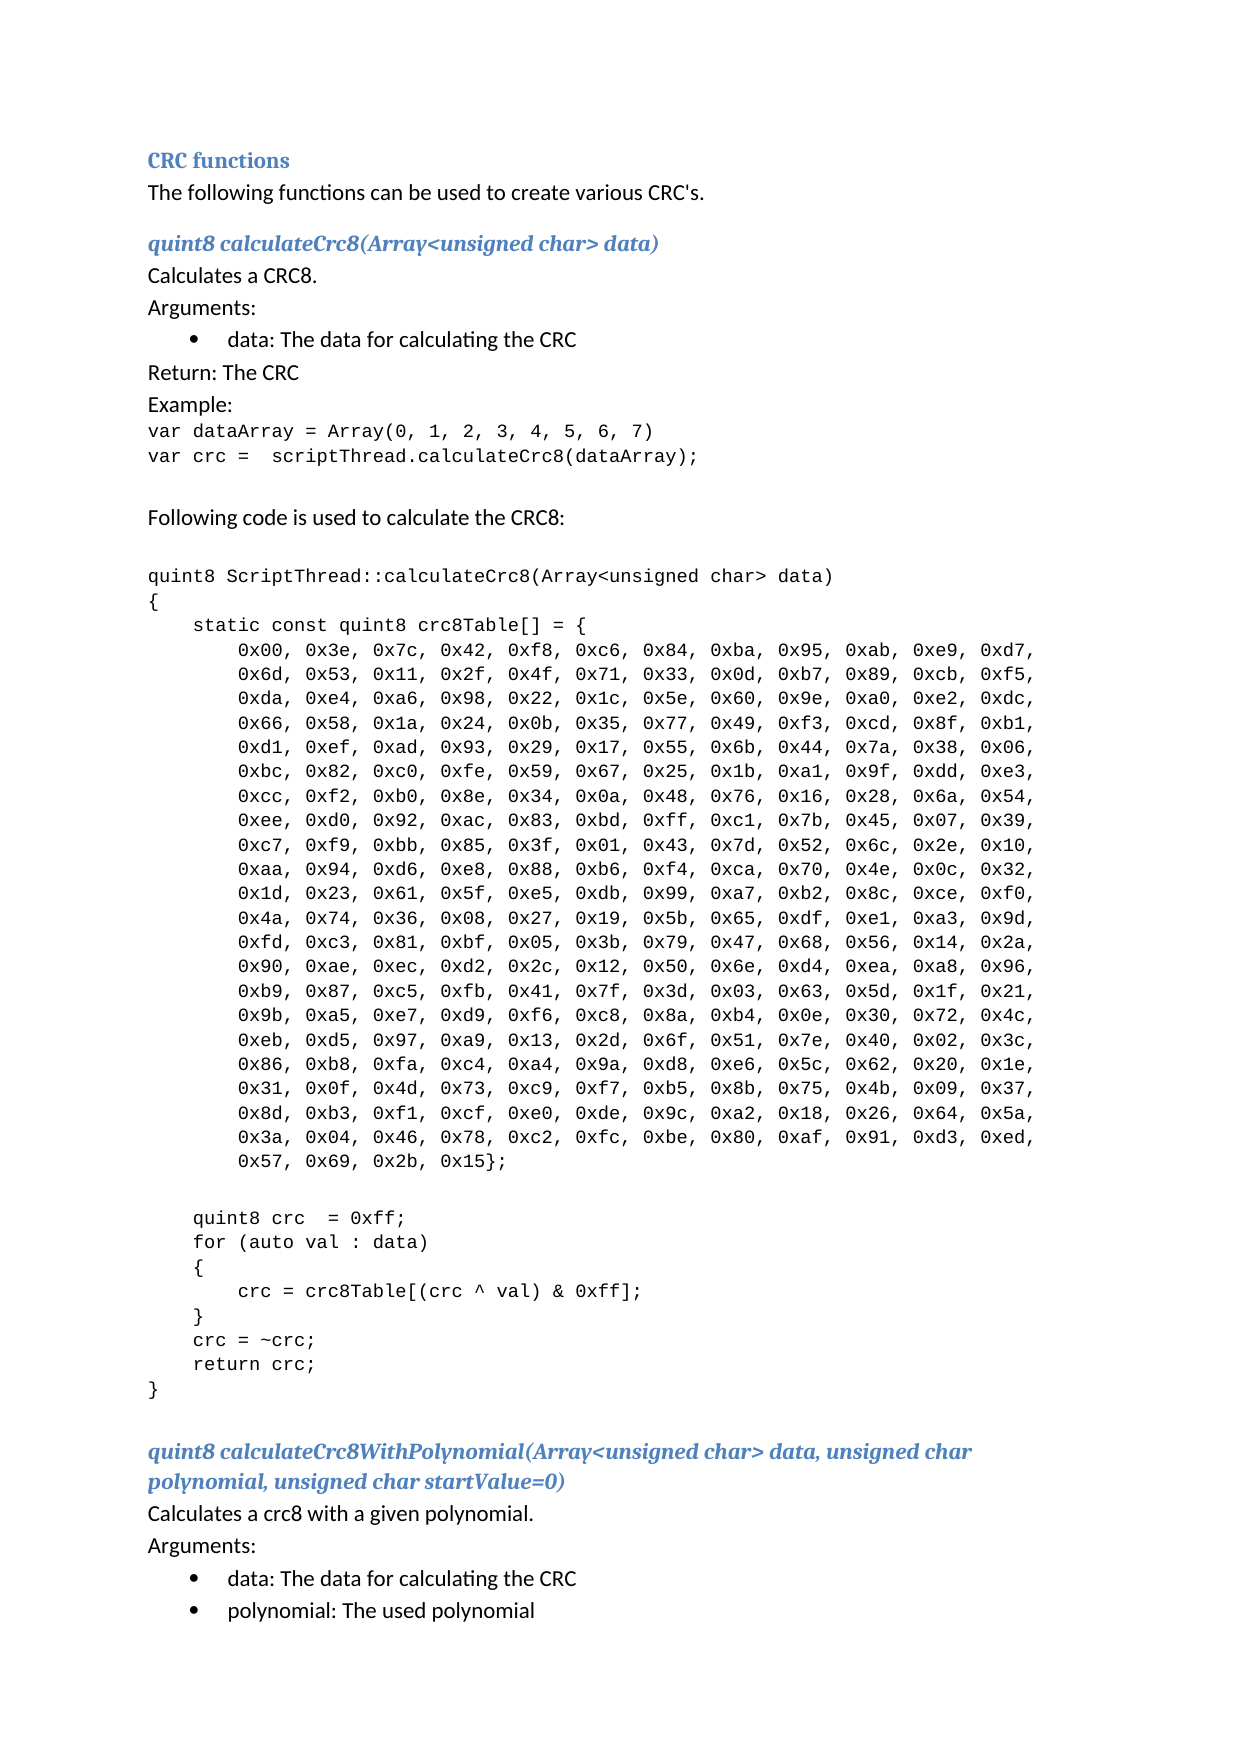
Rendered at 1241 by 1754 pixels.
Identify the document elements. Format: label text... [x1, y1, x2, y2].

text 0xd1, 0xef, 0xad, 0x93, 0x29, 0x17, 0x55, 0x6b, 0x44, 0x7a, 0x38, 0x06, [148, 738, 1093, 759]
text 0x1d, 0x23, 0x61, 0x5f, 0xe5, 0xdb, 0x99, 0xa7, 0xb2, 0x8c, 0xce, 0xf0, [148, 884, 1093, 905]
text Arguments: [148, 1532, 1093, 1559]
text Calculates a crc8 with a given polynomial. [148, 1499, 1093, 1527]
text Example: [148, 390, 1093, 418]
text { [148, 592, 1093, 613]
text 0xbc, 0x82, 0xc0, 0xfe, 0x59, 0x67, 0x25, 0x1b, 0xa1, 0x9f, 0xdd, 0xe3, [148, 762, 1093, 783]
text 0xaa, 0x94, 0xd6, 0xe8, 0x88, 0xb6, 0xf4, 0xca, 0x70, 0x4e, 0x0c, 0x32, [148, 860, 1093, 881]
text 0xb9, 0x87, 0xc5, 0xfb, 0x41, 0x7f, 0x3d, 0x03, 0x63, 0x5d, 0x1f, 0x21, [148, 982, 1093, 1003]
text 0xcc, 0xf2, 0xb0, 0x8e, 0x34, 0x0a, 0x48, 0x76, 0x16, 0x28, 0x6a, 0x54, [148, 787, 1093, 808]
text 0x6d, 0x53, 0x11, 0x2f, 0x4f, 0x71, 0x33, 0x0d, 0xb7, 0x89, 0xcb, 0xf5, [148, 665, 1093, 686]
text 0x3a, 0x04, 0x46, 0x78, 0xc2, 0xfc, 0xbe, 0x80, 0xaf, 0x91, 0xd3, 0xed, [148, 1128, 1093, 1149]
subtitle quint8 calculateCrc8WithPolynomial(Array<unsigned char> data, unsigned char polynomial, unsigned char startValue=0) [148, 1439, 1093, 1496]
text quint8 crc = 0xff; [148, 1209, 1093, 1230]
subtitle quint8 calculateCrc8(Array<unsigned char> data) [148, 231, 1093, 257]
text 0x9b, 0xa5, 0xe7, 0xd9, 0xf6, 0xc8, 0x8a, 0xb4, 0x0e, 0x30, 0x72, 0x4c, [148, 1006, 1093, 1027]
text 0x4a, 0x74, 0x36, 0x08, 0x27, 0x19, 0x5b, 0x65, 0xdf, 0xe1, 0xa3, 0x9d, [148, 908, 1093, 930]
text static const quint8 crc8Table[] = { [148, 616, 1093, 637]
text var crc = scriptThread.calculateCrc8(dataArray); [148, 446, 1093, 468]
text 0x31, 0x0f, 0x4d, 0x73, 0xc9, 0xf7, 0xb5, 0x8b, 0x75, 0x4b, 0x09, 0x37, [148, 1079, 1093, 1100]
subtitle CRC functions [148, 148, 1093, 174]
list polynomial: The used polynomial [190, 1596, 1093, 1624]
text 0x86, 0xb8, 0xfa, 0xc4, 0xa4, 0x9a, 0xd8, 0xe6, 0x5c, 0x62, 0x20, 0x1e, [148, 1055, 1093, 1076]
text 0xee, 0xd0, 0x92, 0xac, 0x83, 0xbd, 0xff, 0xc1, 0x7b, 0x45, 0x07, 0x39, [148, 811, 1093, 832]
text Calculates a CRC8. [148, 261, 1093, 289]
text crc = ~crc; [148, 1331, 1093, 1352]
list data: The data for calculating the CRC [190, 1564, 1093, 1592]
text } [148, 1306, 1093, 1328]
text 0xc7, 0xf9, 0xbb, 0x85, 0x3f, 0x01, 0x43, 0x7d, 0x52, 0x6c, 0x2e, 0x10, [148, 835, 1093, 857]
text 0x00, 0x3e, 0x7c, 0x42, 0xf8, 0xc6, 0x84, 0xba, 0x95, 0xab, 0xe9, 0xd7, [148, 640, 1093, 662]
text 0x8d, 0xb3, 0xf1, 0xcf, 0xe0, 0xde, 0x9c, 0xa2, 0x18, 0x26, 0x64, 0x5a, [148, 1103, 1093, 1125]
text Arguments: [148, 293, 1093, 321]
text var dataArray = Array(0, 1, 2, 3, 4, 5, 6, 7) [148, 422, 1093, 443]
text 0x57, 0x69, 0x2b, 0x15}; [148, 1152, 1093, 1173]
text 0x66, 0x58, 0x1a, 0x24, 0x0b, 0x35, 0x77, 0x49, 0xf3, 0xcd, 0x8f, 0xb1, [148, 713, 1093, 735]
text Return: The CRC [148, 358, 1093, 386]
text 0xda, 0xe4, 0xa6, 0x98, 0x22, 0x1c, 0x5e, 0x60, 0x9e, 0xa0, 0xe2, 0xdc, [148, 689, 1093, 710]
text return crc; [148, 1355, 1093, 1376]
text } [148, 1379, 1093, 1401]
text for (auto val : data) [148, 1233, 1093, 1254]
text { [148, 1258, 1093, 1279]
text The following functions can be used to create various CRC's. [148, 178, 1093, 206]
text quint8 ScriptThread::calculateCrc8(Array<unsigned char> data) [148, 567, 1093, 588]
text Following code is used to calculate the CRC8: [148, 503, 1093, 531]
text 0xfd, 0xc3, 0x81, 0xbf, 0x05, 0x3b, 0x79, 0x47, 0x68, 0x56, 0x14, 0x2a, [148, 933, 1093, 954]
text crc = crc8Table[(crc ^ val) & 0xff]; [148, 1282, 1093, 1303]
text 0xeb, 0xd5, 0x97, 0xa9, 0x13, 0x2d, 0x6f, 0x51, 0x7e, 0x40, 0x02, 0x3c, [148, 1030, 1093, 1052]
text 0x90, 0xae, 0xec, 0xd2, 0x2c, 0x12, 0x50, 0x6e, 0xd4, 0xea, 0xa8, 0x96, [148, 957, 1093, 978]
list data: The data for calculating the CRC [190, 325, 1093, 353]
